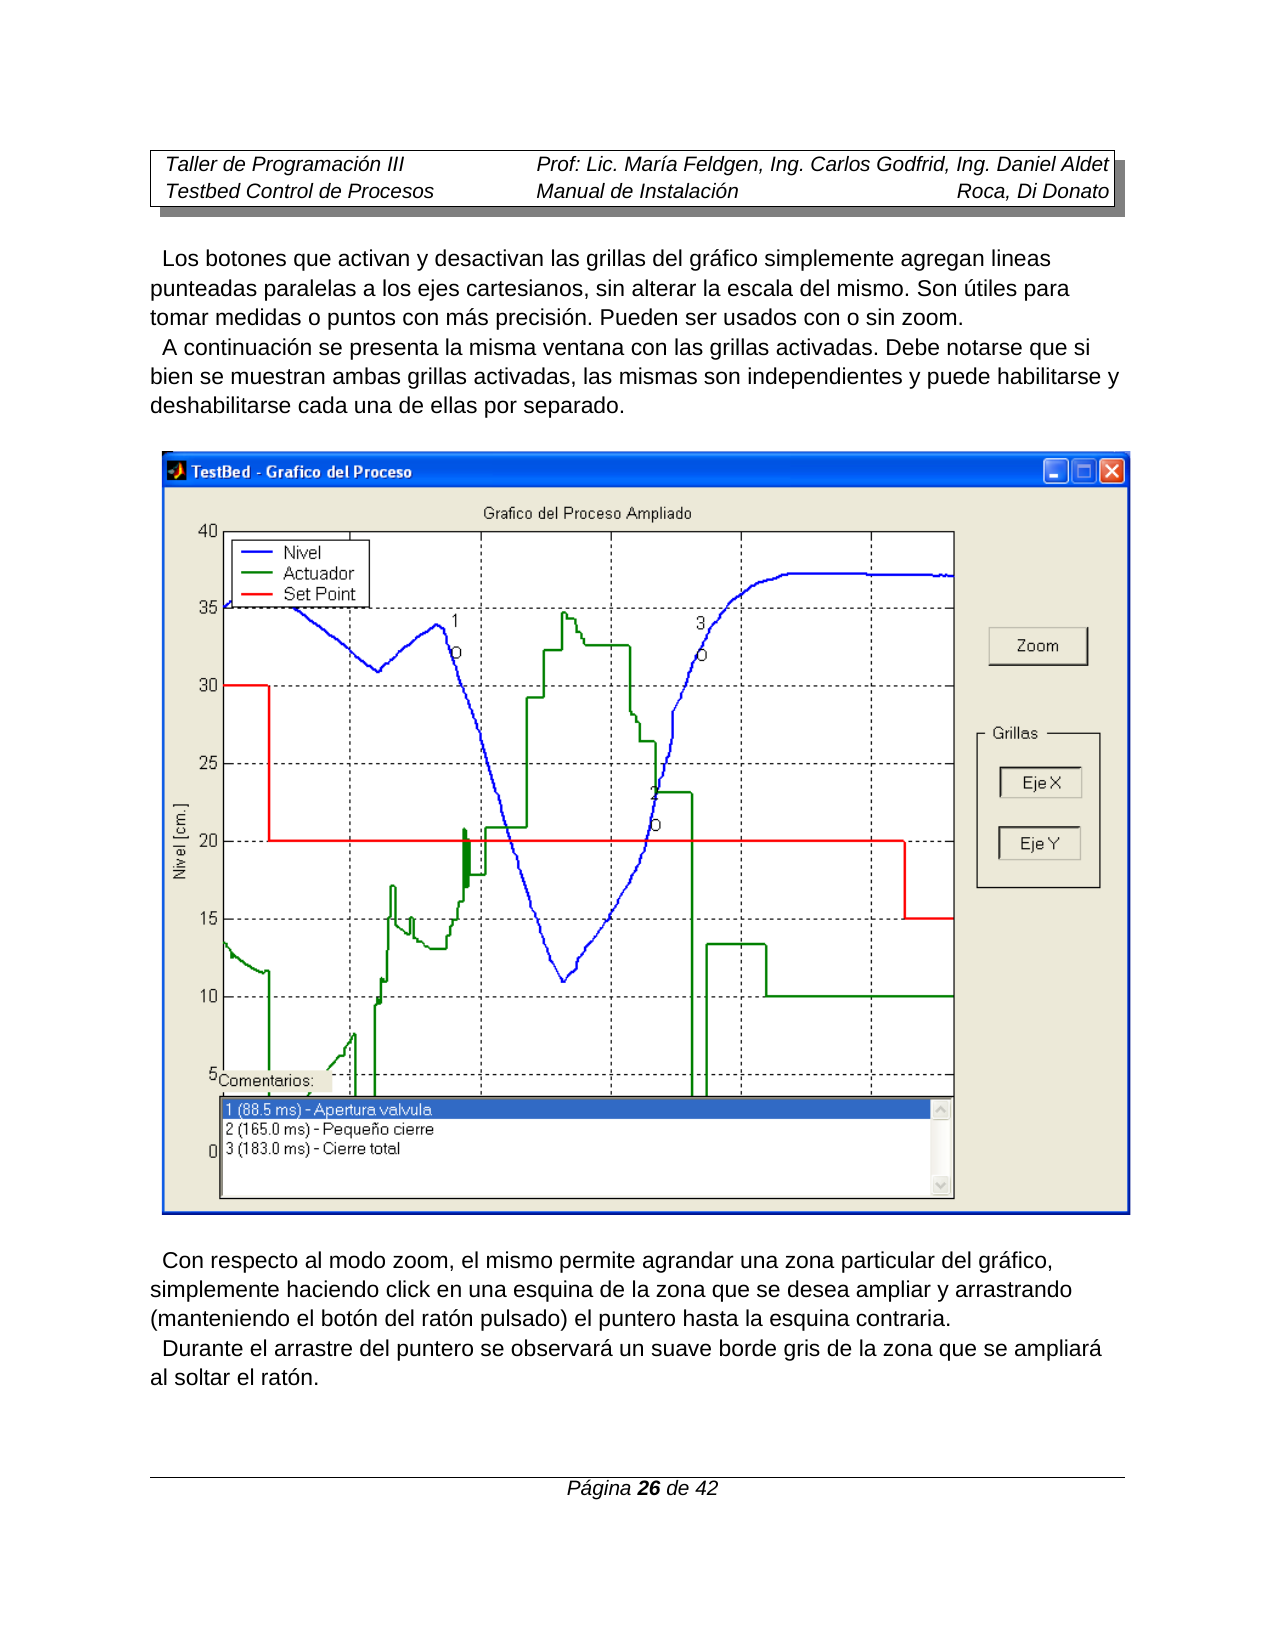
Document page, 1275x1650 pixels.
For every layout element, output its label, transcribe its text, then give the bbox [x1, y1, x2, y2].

picture [161, 451, 1131, 1215]
text Los botones que activan y desactivan las grillas del gráfico simplemente agregan lineas punteadas paralelas a los ejes cartesianos, sin alterar la escala del mismo. Son útiles para tomar medidas o puntos con más precisión. Pueden ser usados con o sin zoom. [150, 246, 1125, 330]
text A continuación se presenta la misma ventana con las grillas activadas. Debe notarse que si bien se muestran ambas grillas activadas, las mismas son independientes y puede habilitarse y deshabilitarse cada una de ellas por separado. [150, 334, 1125, 418]
text Con respecto al modo zoom, el mismo permite agrandar una zona particular del gráfico, simplemente haciendo click en una esquina de la zona que se desea ampliar y arrastrando (manteniendo el botón del ratón pulsado) el puntero hasta la esquina contraria. [150, 1247, 1125, 1332]
text Durante el arrastre del puntero se observará un suave borde gris de la zona que se ampliará al soltar el ratón. [150, 1335, 1125, 1390]
